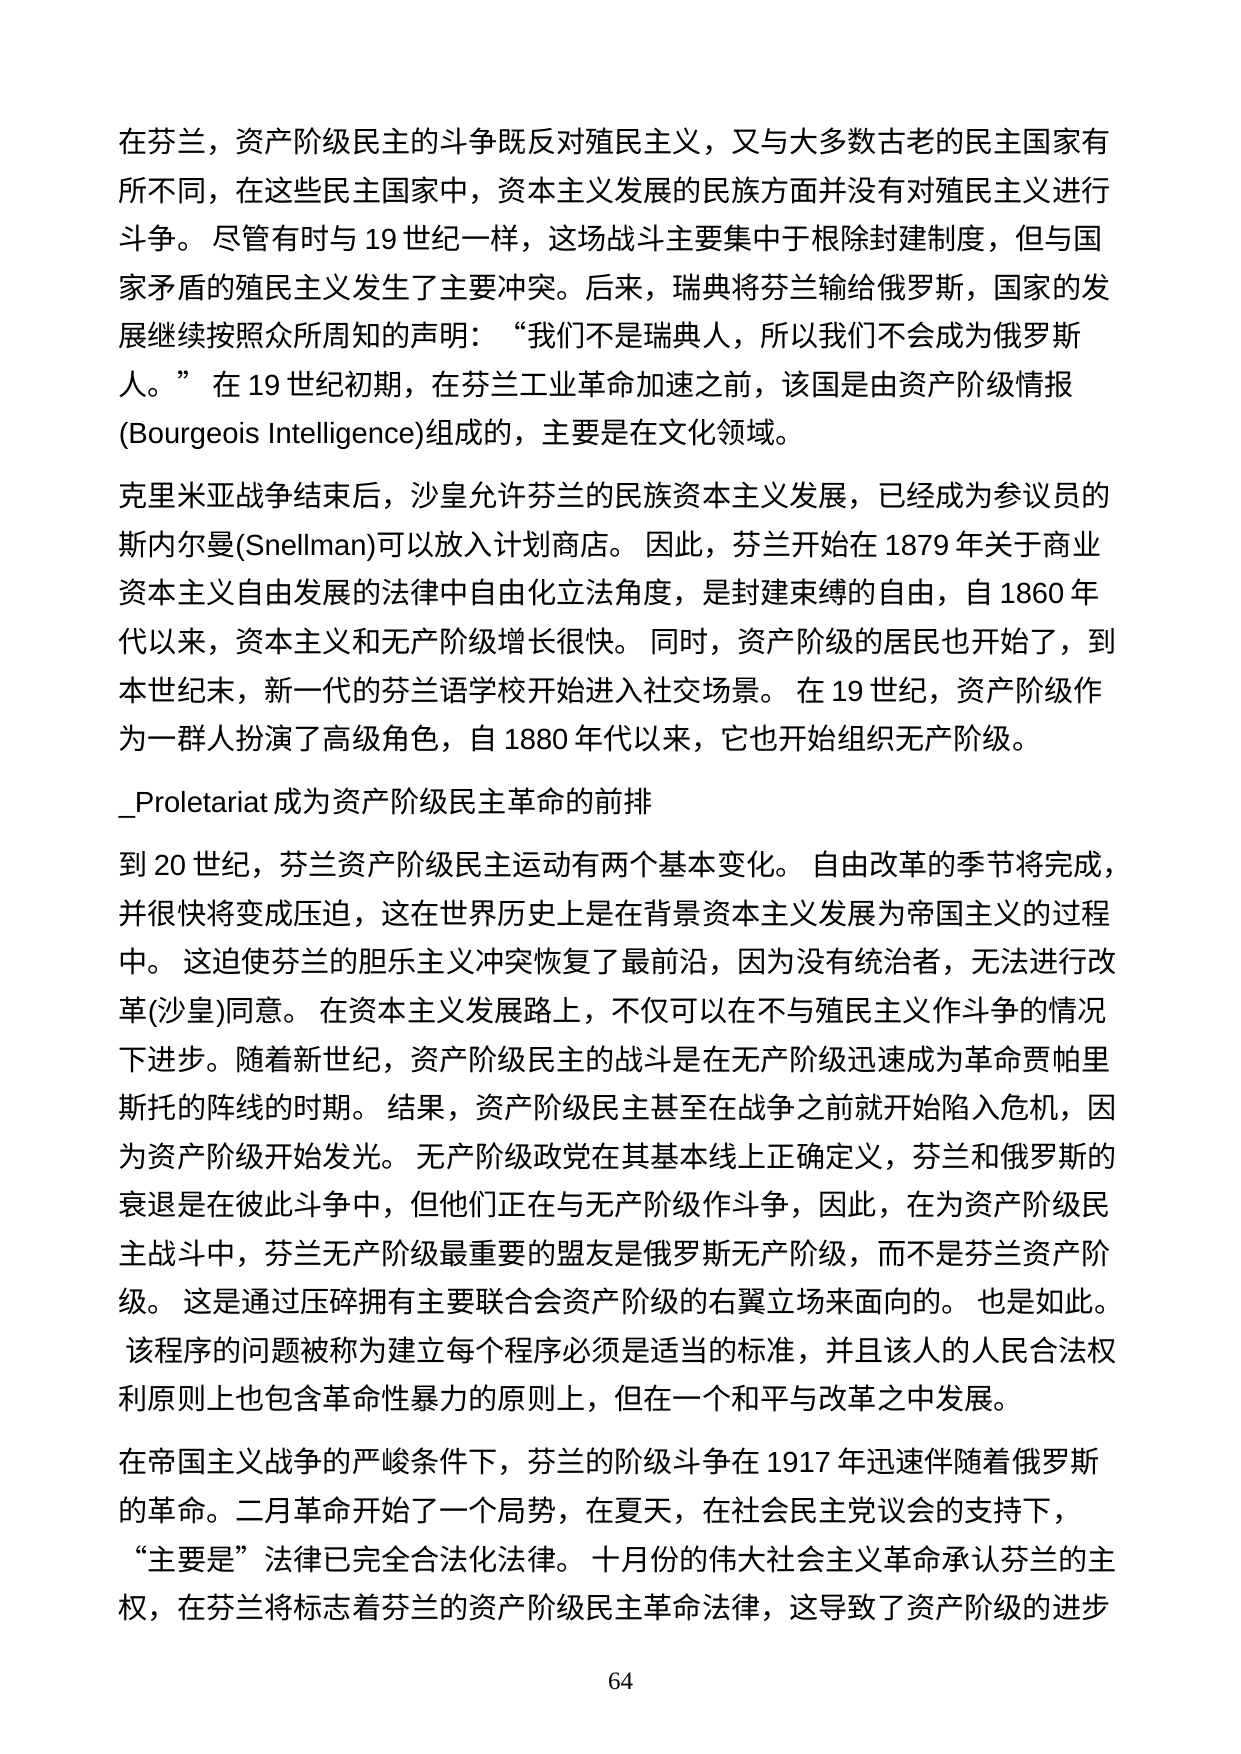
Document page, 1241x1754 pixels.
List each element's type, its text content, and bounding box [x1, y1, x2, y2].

text 到20世纪，芬兰资产阶级民主运动有两个基本变化。 自由改革的季节将完成，并很快将变成压迫，这在世界历史上是在背景资本主义发展为帝国主义的过程中。 这迫使芬兰的胆乐主义冲突恢复了最前沿，因为没有统治者，无法进行改革(沙皇)同意。 在资本主义发展路上，不仅可以在不与殖民主义作斗争的情况下进步。随着新世纪，资产阶级民主的战斗是在无产阶级迅速成为革命贾帕里斯托的阵线的时期。 结果，资产阶级民主甚至在战争之前就开始陷入危机，因为资产阶级开始发光。 无产阶级政党在其基本线上正确定义，芬兰和俄罗斯的衰退是在彼此斗争中，但他们正在与无产阶级作斗争，因此，在为资产阶级民主战斗中，芬兰无产阶级最重要的盟友是俄罗斯无产阶级，而不是芬兰资产阶级。 这是通过压碎拥有主要联合会资产阶级的右翼立场来面向的。 也是如此。 该程序的问题被称为建立每个程序必须是适当的标准，并且该人的人民合法权利原则上也包含革命性暴力的原则上，但在一个和平与改革之中发展。 [118, 842, 1122, 1418]
text _Proletariat成为资产阶级民主革命的前排 [118, 779, 1122, 821]
text 在芬兰，资产阶级民主的斗争既反对殖民主义，又与大多数古老的民主国家有所不同，在这些民主国家中，资本主义发展的民族方面并没有对殖民主义进行斗争。 尽管有时与19世纪一样，这场战斗主要集中于根除封建制度，但与国家矛盾的殖民主义发生了主要冲突。后来，瑞典将芬兰输给俄罗斯，国家的发展继续按照众所周知的声明：“我们不是瑞典人，所以我们不会成为俄罗斯人。” 在19世纪初期，在芬兰工业革命加速之前，该国是由资产阶级情报(Bourgeois Intelligence)组成的，主要是在文化领域。 [118, 118, 1122, 452]
text 克里米亚战争结束后，沙皇允许芬兰的民族资本主义发展，已经成为参议员的斯内尔曼(Snellman)可以放入计划商店。 因此，芬兰开始在1879年关于商业资本主义自由发展的法律中自由化立法角度，是封建束缚的自由，自1860年代以来，资本主义和无产阶级增长很快。 同时，资产阶级的居民也开始了，到本世纪末，新一代的芬兰语学校开始进入社交场景。 在19世纪，资产阶级作为一群人扮演了高级角色，自1880年代以来，它也开始组织无产阶级。 [118, 473, 1122, 758]
text 在帝国主义战争的严峻条件下，芬兰的阶级斗争在1917年迅速伴随着俄罗斯的革命。二月革命开始了一个局势，在夏天，在社会民主党议会的支持下，“主要是”法律已完全合法化法律。 十月份的伟大社会主义革命承认芬兰的主权，在芬兰将标志着芬兰的资产阶级民主革命法律，这导致了资产阶级的进步 [118, 1439, 1122, 1627]
